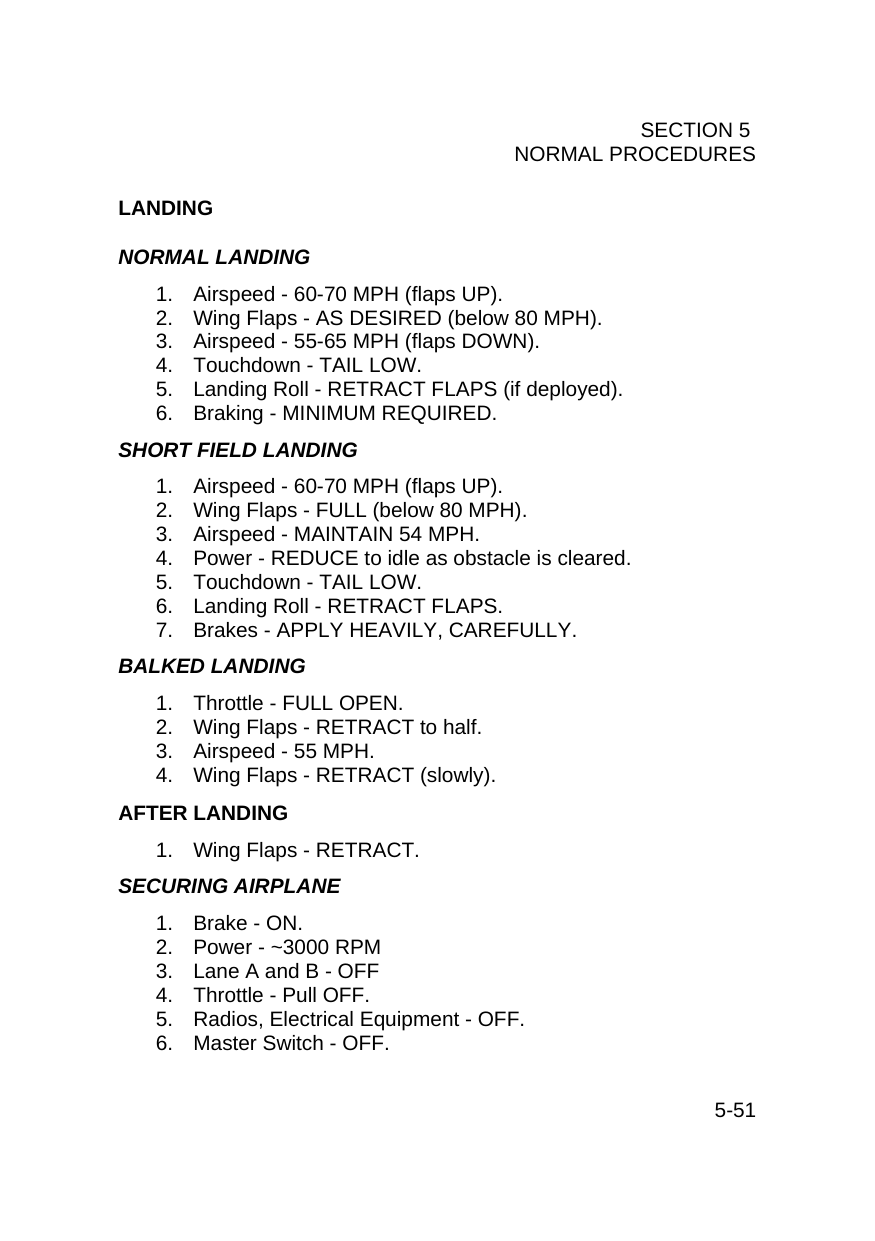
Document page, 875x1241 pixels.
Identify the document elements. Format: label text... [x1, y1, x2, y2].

subtitle SHORT FIELD LANDING [118, 438, 756, 462]
list Power - ~3000 RPM [156, 934, 756, 958]
list Airspeed - 60-70 MPH (flaps UP). [156, 474, 756, 498]
list Touchdown - TAIL LOW. [156, 353, 756, 377]
subtitle LANDING [118, 196, 756, 220]
list Wing Flaps - RETRACT (slowly). [156, 763, 756, 787]
subtitle AFTER LANDING [118, 801, 756, 825]
list Brakes - APPLY HEAVILY, CAREFULLY. [156, 618, 756, 642]
list Landing Roll - RETRACT FLAPS (if deployed). [156, 377, 756, 401]
list Lane A and B - OFF [156, 958, 756, 982]
list Wing Flaps - RETRACT to half. [156, 715, 756, 739]
list Throttle - FULL OPEN. [156, 691, 756, 715]
list Throttle - Pull OFF. [156, 982, 756, 1006]
list Touchdown - TAIL LOW. [156, 570, 756, 594]
list Landing Roll - RETRACT FLAPS. [156, 594, 756, 618]
subtitle BALKED LANDING [118, 654, 756, 678]
subtitle NORMAL LANDING [118, 245, 756, 269]
list Airspeed - 55-65 MPH (flaps DOWN). [156, 329, 756, 353]
subtitle SECURING AIRPLANE [118, 874, 756, 898]
list Power - REDUCE to idle as obstacle is cleared. [156, 546, 756, 570]
list Brake - ON. [156, 911, 756, 934]
list Braking - MINIMUM REQUIRED. [156, 401, 756, 425]
list Wing Flaps - FULL (below 80 MPH). [156, 498, 756, 522]
list Airspeed - 60-70 MPH (flaps UP). [156, 281, 756, 305]
list Wing Flaps - RETRACT. [156, 838, 756, 862]
list Wing Flaps - AS DESIRED (below 80 MPH). [156, 305, 756, 329]
list Airspeed - 55 MPH. [156, 739, 756, 763]
list Airspeed - MAINTAIN 54 MPH. [156, 522, 756, 546]
list Master Switch - OFF. [156, 1030, 756, 1054]
list Radios, Electrical Equipment - OFF. [156, 1006, 756, 1030]
